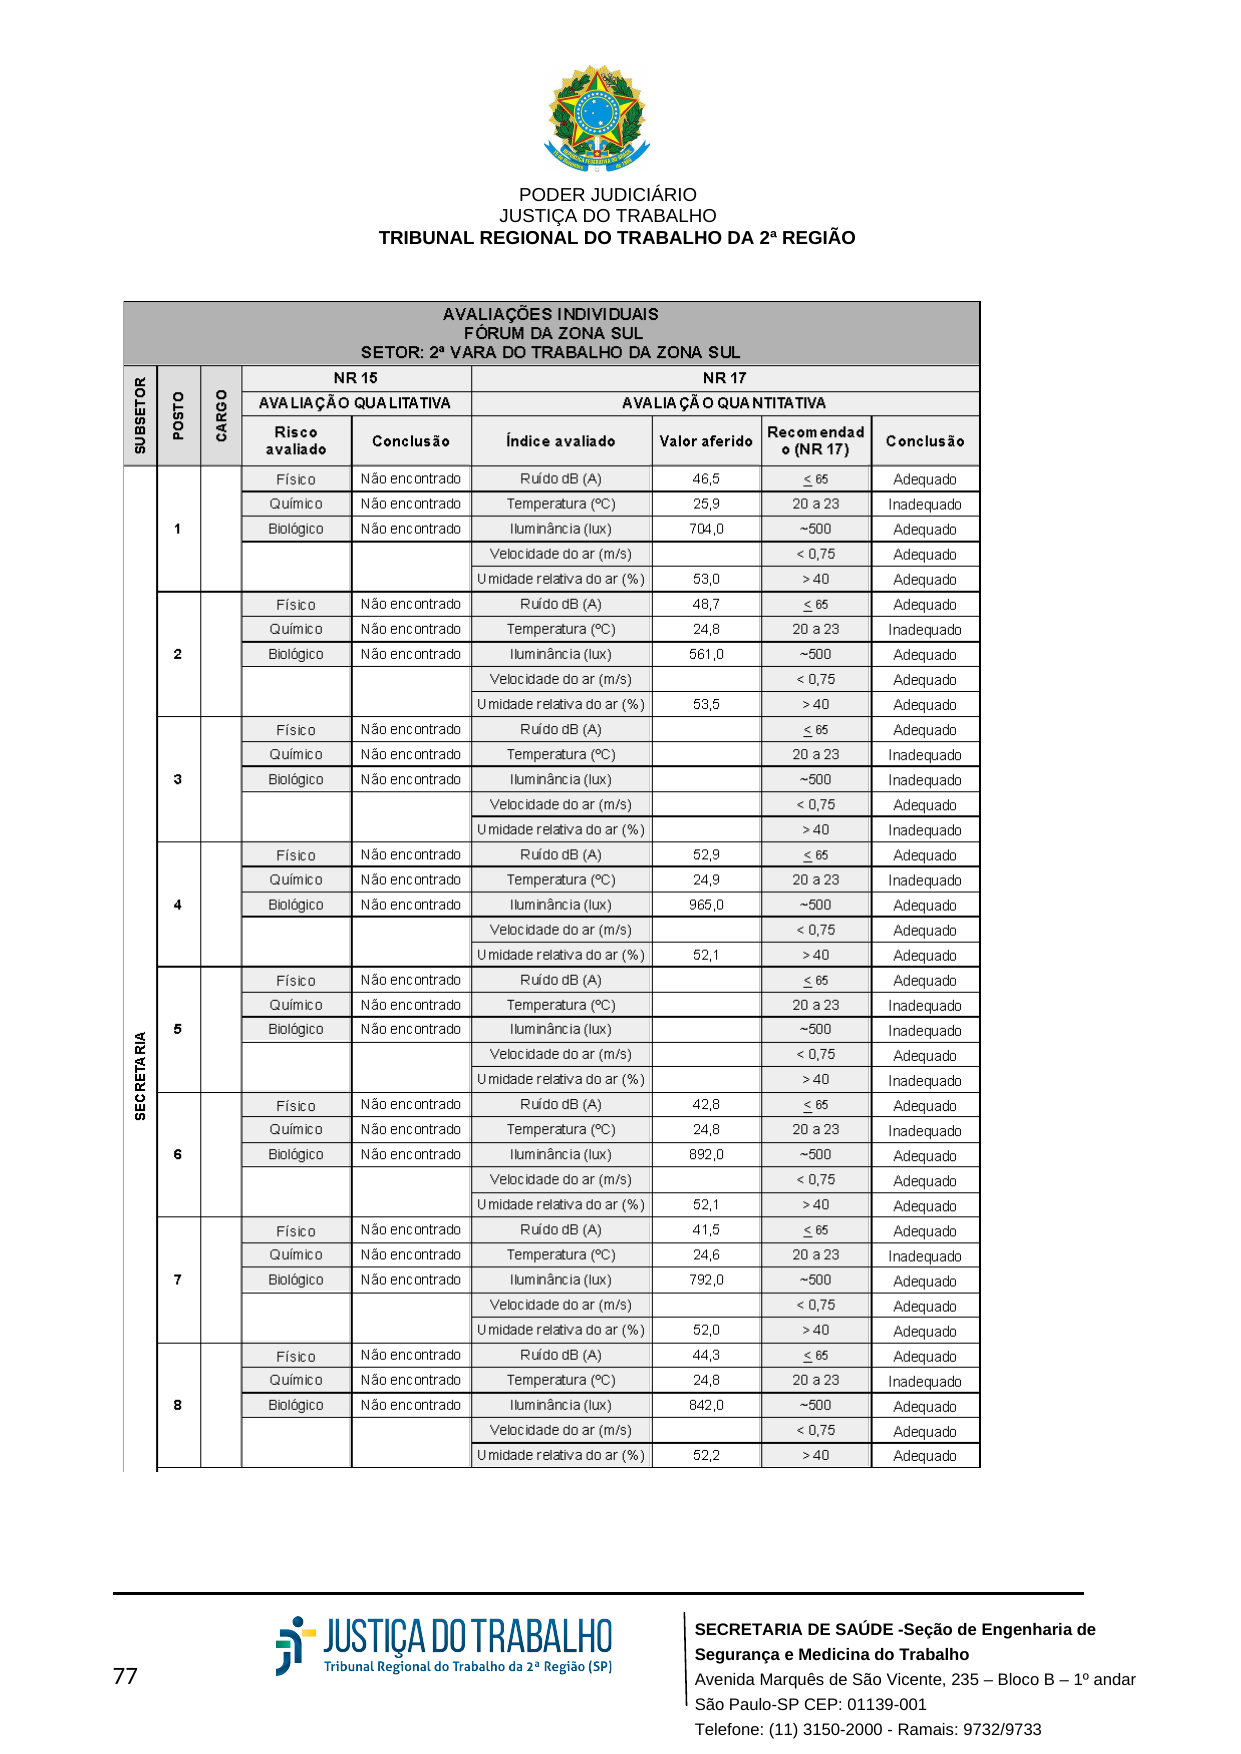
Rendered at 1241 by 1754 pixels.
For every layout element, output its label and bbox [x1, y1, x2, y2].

picture [276, 1616, 612, 1676]
picture [543, 65, 650, 172]
picture [123, 301, 982, 1472]
table_header [113, 291, 1063, 1482]
